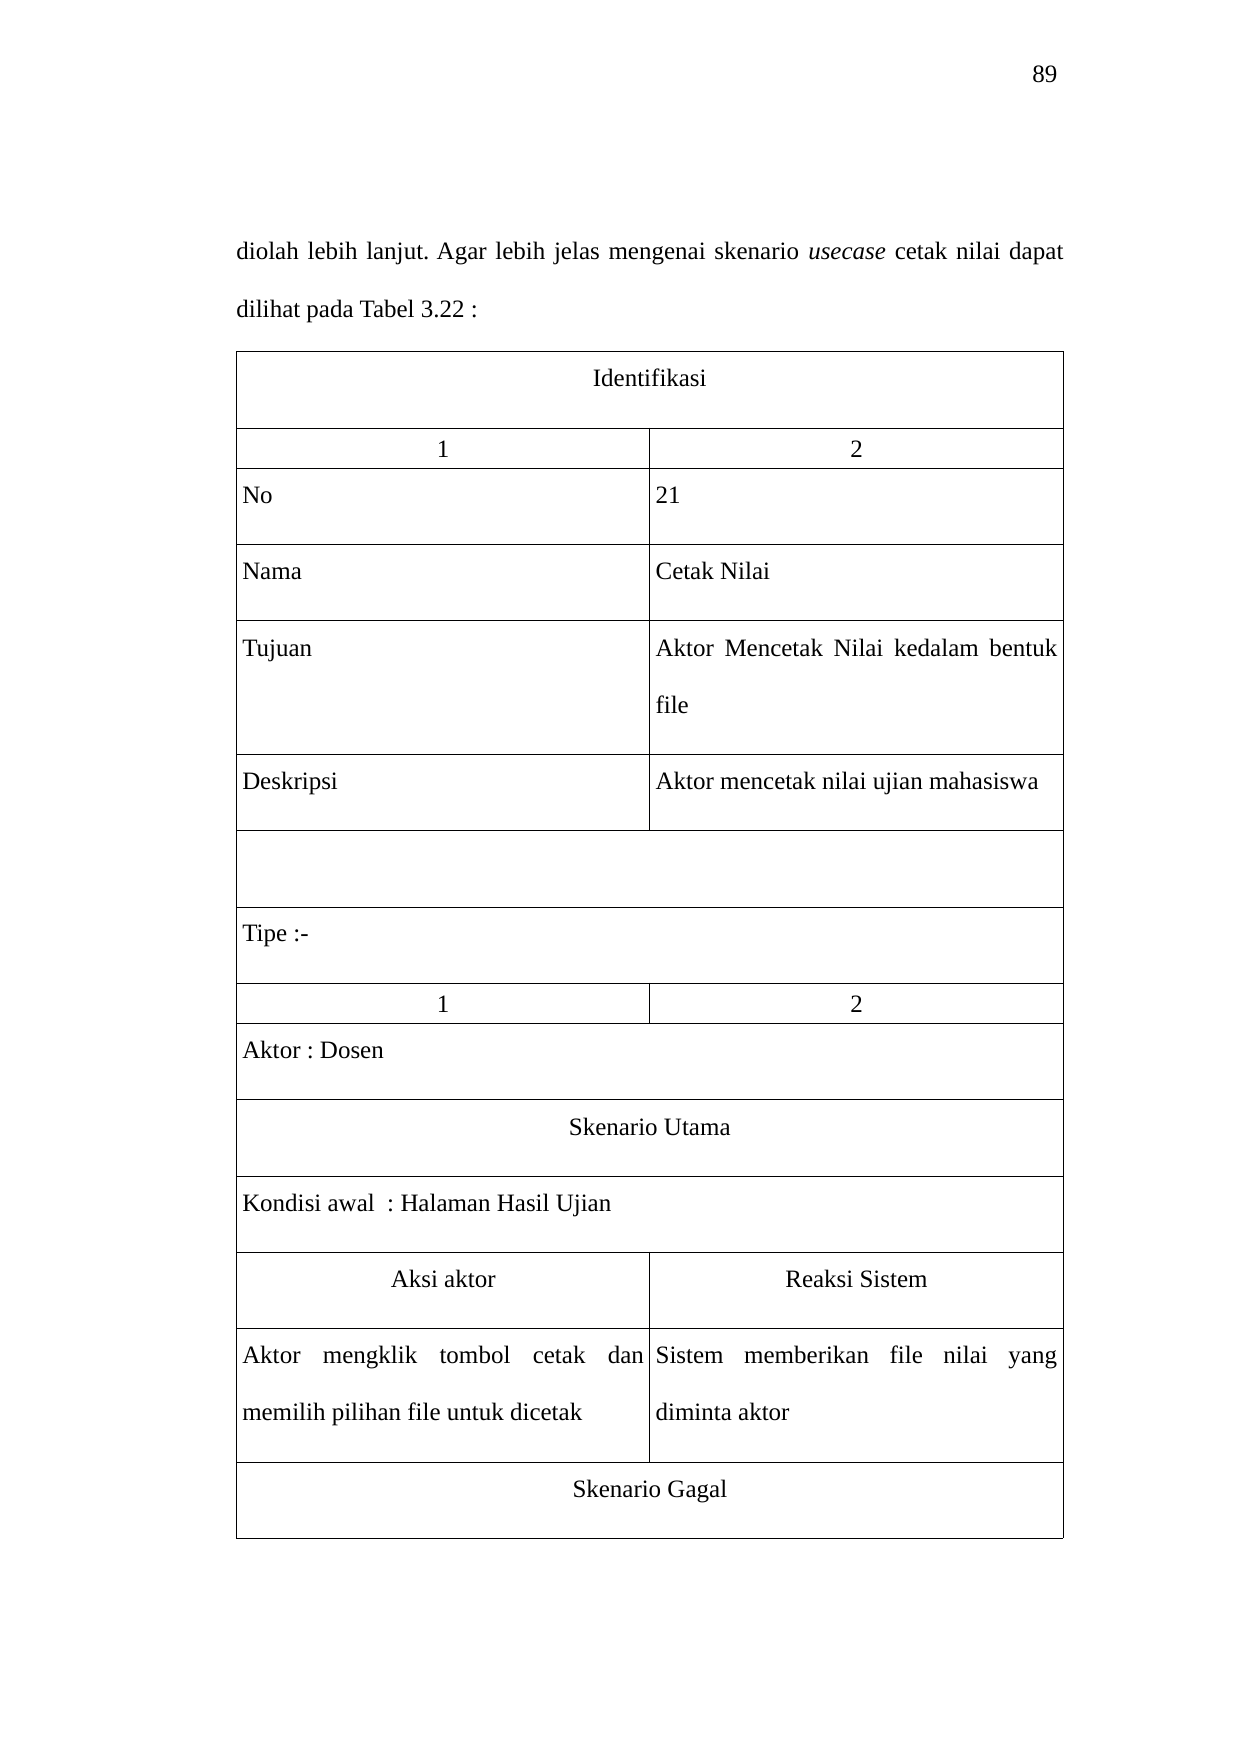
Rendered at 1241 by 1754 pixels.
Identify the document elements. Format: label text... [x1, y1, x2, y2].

table_header Identifikasi [237, 352, 1063, 427]
table_cell [237, 831, 1063, 906]
table_cell Sistem memberikan file nilai yang diminta aktor [650, 1329, 1063, 1461]
table_cell Aksi aktor [237, 1253, 649, 1328]
table_cell Nama [237, 545, 649, 620]
table_cell Reaksi Sistem [650, 1253, 1063, 1328]
table_cell Aktor Mencetak Nilai kedalam bentuk file [650, 621, 1063, 754]
text diolah lebih lanjut. Agar lebih jelas mengenai skenario usecase cetak nilai dapat dilihat pada Tabel 3.22 : [236, 236, 1063, 322]
table_cell Skenario Utama [237, 1100, 1063, 1176]
table_cell 1 [237, 429, 649, 468]
table_cell 21 [650, 469, 1063, 544]
table_cell Aktor mengklik tombol cetak dan memilih pilihan file untuk dicetak [237, 1329, 649, 1461]
table_cell Skenario Gagal [237, 1463, 1063, 1538]
table_cell Aktor : Dosen [237, 1024, 1063, 1099]
table_cell Tipe :- [237, 908, 1063, 982]
table_cell Deskripsi [237, 755, 649, 830]
table_cell No [237, 469, 649, 544]
table_cell Cetak Nilai [650, 545, 1063, 620]
table_cell 2 [650, 429, 1063, 468]
table_cell 1 [237, 984, 649, 1023]
table_cell Aktor mencetak nilai ujian mahasiswa [650, 755, 1063, 830]
table_cell 2 [650, 984, 1063, 1023]
table_cell Kondisi awal : Halaman Hasil Ujian [237, 1177, 1063, 1252]
table_cell Tujuan [237, 621, 649, 754]
